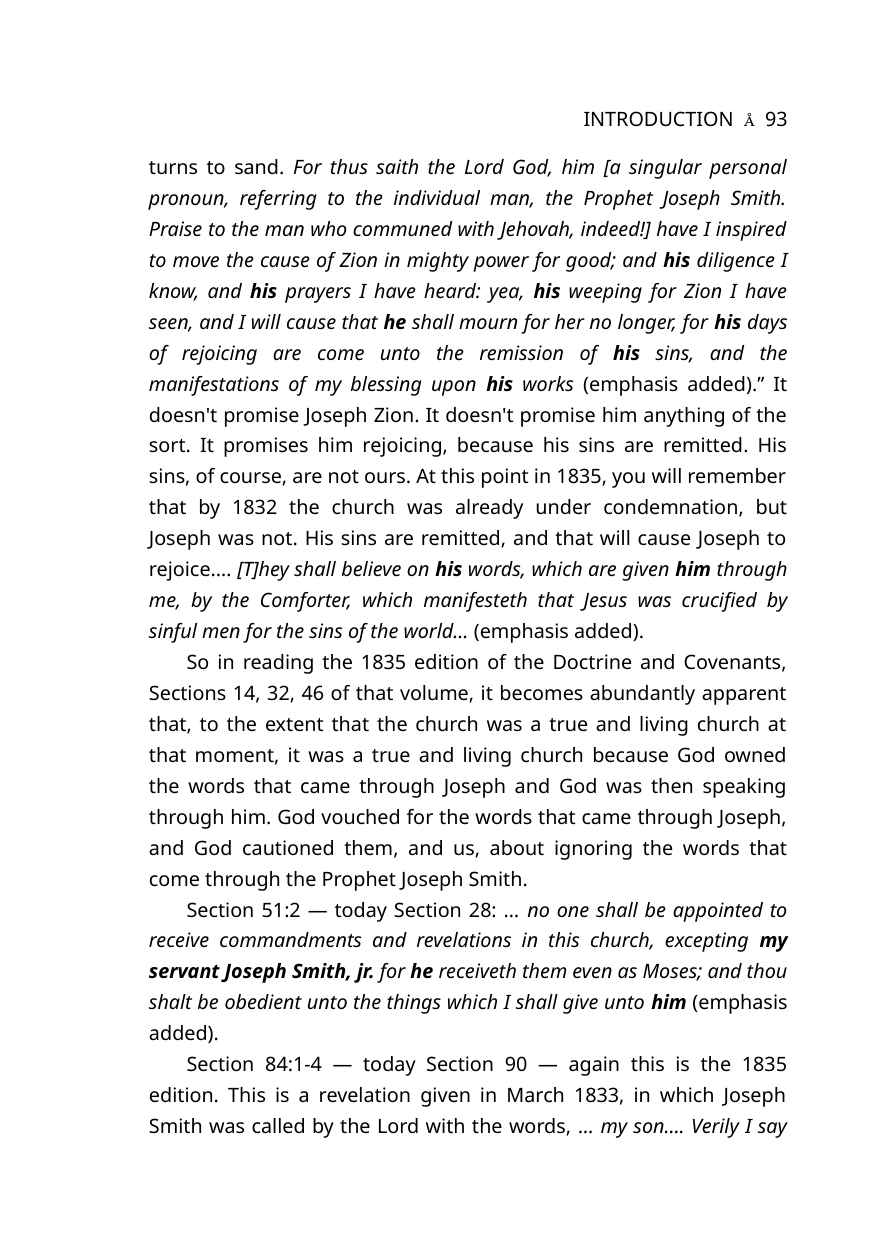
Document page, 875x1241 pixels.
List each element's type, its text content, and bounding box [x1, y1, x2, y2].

text Section 51:2 — today Section 28: … no one shall be appointed to receive commandments and revelations in this church, excepting my servant Joseph Smith, jr. for he receiveth them even as Moses; and thou shalt be obedient unto the things which I shall give unto him (emphasis added). [149, 896, 787, 1047]
text turns to sand. For thus saith the Lord God, him [a singular personal pronoun, referring to the individual man, the Prophet Joseph Smith. Praise to the man who communed with Jehovah, indeed!] have I inspired to move the cause of Zion in mighty power for good; and his diligence I know, and his prayers I have heard: yea, his weeping for Zion I have seen, and I will cause that he shall mourn for her no longer, for his days of rejoicing are come unto the remission of his sins, and the manifestations of my blessing upon his works (emphasis added).” It doesn't promise Joseph Zion. It doesn't promise him anything of the sort. It promises him rejoicing, because his sins are remitted. His sins, of course, are not ours. At this point in 1835, you will remember that by 1832 the church was already under condemnation, but Joseph was not. His sins are remitted, and that will cause Joseph to rejoice.… [T]hey shall believe on his words, which are given him through me, by the Comforter, which manifesteth that Jesus was crucified by sinful men for the sins of the world… (emphasis added). [149, 153, 787, 644]
text Section 84:1-4 — today Section 90 — again this is the 1835 edition. This is a revelation given in March 1833, in which Joseph Smith was called by the Lord with the words, … my son…. Verily I say [149, 1051, 787, 1139]
text So in reading the 1835 edition of the Doctrine and Covenants, Sections 14, 32, 46 of that volume, it becomes abundantly apparent that, to the extent that the church was a true and living church at that moment, it was a true and living church because God owned the words that came through Joseph and God was then speaking through him. God vouched for the words that came through Joseph, and God cautioned them, and us, about ignoring the words that come through the Prophet Joseph Smith. [149, 648, 787, 892]
